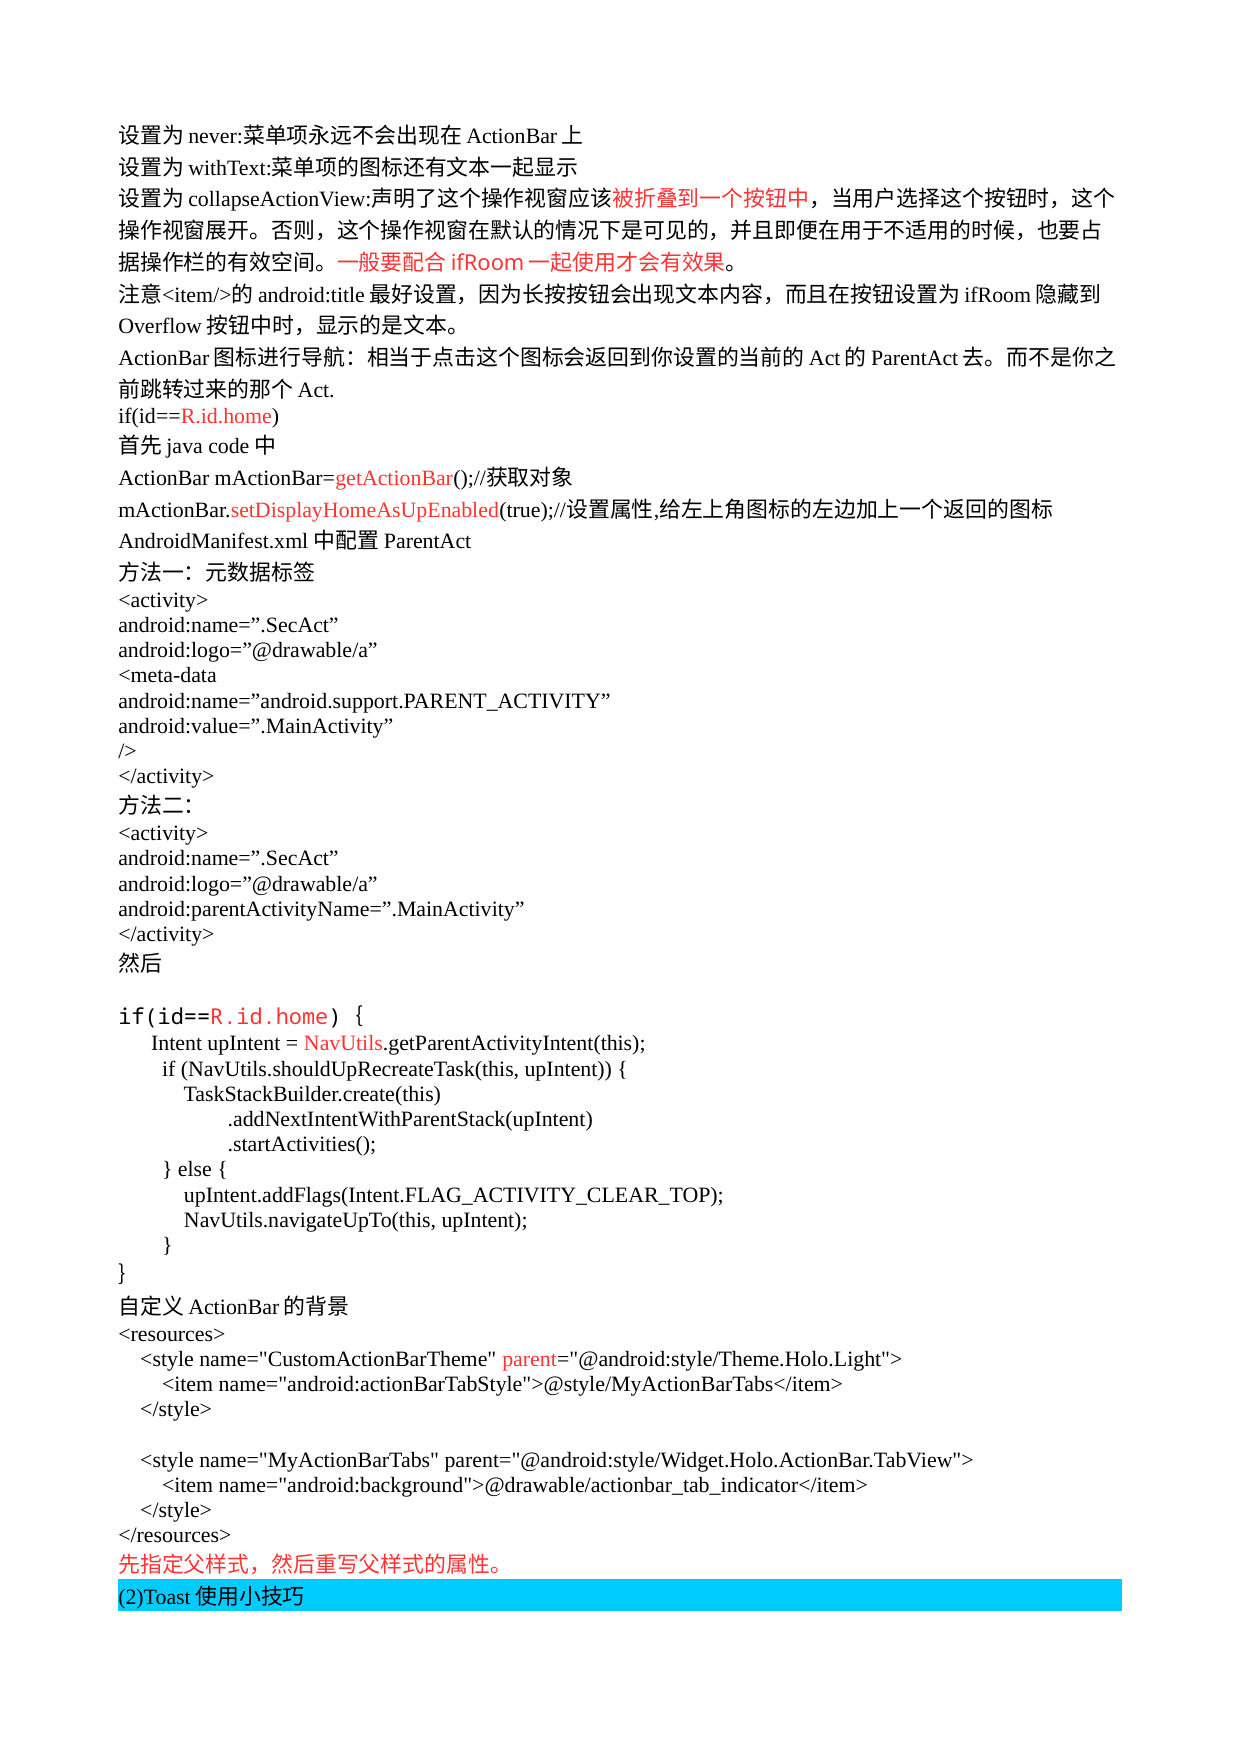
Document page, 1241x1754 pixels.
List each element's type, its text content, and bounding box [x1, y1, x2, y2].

text 首先java code中 [118, 428, 1122, 460]
text </style> [118, 1497, 1122, 1522]
text if(id==R.id.home) [118, 403, 1122, 428]
text mActionBar.setDisplayHomeAsUpEnabled(true);//设置属性,给左上角图标的左边加上一个返回的图标 [118, 492, 1122, 523]
text 方法二： [118, 788, 1122, 820]
text <resources> [118, 1321, 1122, 1346]
text (2)Toast使用小技巧 [118, 1579, 1122, 1611]
text 然后 [118, 946, 1122, 978]
text <style name="CustomActionBarTheme" parent="@android:style/Theme.Holo.Light"> [118, 1346, 1122, 1371]
text </activity> [118, 763, 1122, 788]
text <meta-data [118, 662, 1122, 688]
text android:value=”.MainActivity” [118, 713, 1122, 738]
text ActionBar mActionBar=getActionBar();//获取对象 [118, 460, 1122, 492]
text <item name="android:background">@drawable/actionbar_tab_indicator</item> [118, 1472, 1122, 1497]
text .addNextIntentWithParentStack(upIntent) [118, 1106, 1122, 1131]
text <activity> [118, 587, 1122, 612]
text .startActivities(); [118, 1131, 1122, 1156]
text 设置为never:菜单项永远不会出现在ActionBar上 [118, 118, 1122, 150]
text <item name="android:actionBarTabStyle">@style/MyActionBarTabs</item> [118, 1371, 1122, 1396]
text 自定义ActionBar的背景 [118, 1289, 1122, 1321]
text android:logo=”@drawable/a” [118, 637, 1122, 662]
text ｝ [118, 1257, 1122, 1289]
text android:parentActivityName=”.MainActivity” [118, 896, 1122, 921]
text TaskStackBuilder.create(this) [118, 1081, 1122, 1106]
text android:name=”.SecAct” [118, 845, 1122, 871]
text /> [118, 738, 1122, 763]
text android:name=”android.support.PARENT_ACTIVITY” [118, 688, 1122, 713]
text 设置为collapseActionView:声明了这个操作视窗应该被折叠到一个按钮中，当用户选择这个按钮时，这个操作视窗展开。否则，这个操作视窗在默认的情况下是可见的，并且即便在用于不适用的时候，也要占据操作栏的有效空间。一般要配合ifRoom一起使用才会有效果。 [118, 181, 1122, 277]
text 方法一：元数据标签 [118, 555, 1122, 587]
text 注意<item/>的android:title最好设置，因为长按按钮会出现文本内容，而且在按钮设置为ifRoom隐藏到Overflow按钮中时，显示的是文本。 [118, 277, 1122, 340]
text android:logo=”@drawable/a” [118, 871, 1122, 896]
text 设置为withText:菜单项的图标还有文本一起显示 [118, 150, 1122, 181]
text 先指定父样式，然后重写父样式的属性。 [118, 1547, 1122, 1579]
text if (NavUtils.shouldUpRecreateTask(this, upIntent)) { [118, 1056, 1122, 1081]
text upIntent.addFlags(Intent.FLAG_ACTIVITY_CLEAR_TOP); [118, 1182, 1122, 1207]
text if(id==R.id.home)｛ [118, 999, 1122, 1030]
text AndroidManifest.xml 中配置ParentAct [118, 523, 1122, 555]
text </resources> [118, 1522, 1122, 1547]
text } else { [118, 1156, 1122, 1182]
text ActionBar图标进行导航：相当于点击这个图标会返回到你设置的当前的Act的ParentAct去。而不是你之前跳转过来的那个Act. [118, 340, 1122, 403]
text </activity> [118, 921, 1122, 946]
text Intent upIntent = NavUtils.getParentActivityIntent(this); [118, 1030, 1122, 1056]
text </style> [118, 1396, 1122, 1421]
text <activity> [118, 820, 1122, 845]
text <style name="MyActionBarTabs" parent="@android:style/Widget.Holo.ActionBar.TabView"> [118, 1447, 1122, 1472]
text NavUtils.navigateUpTo(this, upIntent); [118, 1207, 1122, 1232]
text } [118, 1232, 1122, 1257]
text android:name=”.SecAct” [118, 612, 1122, 637]
